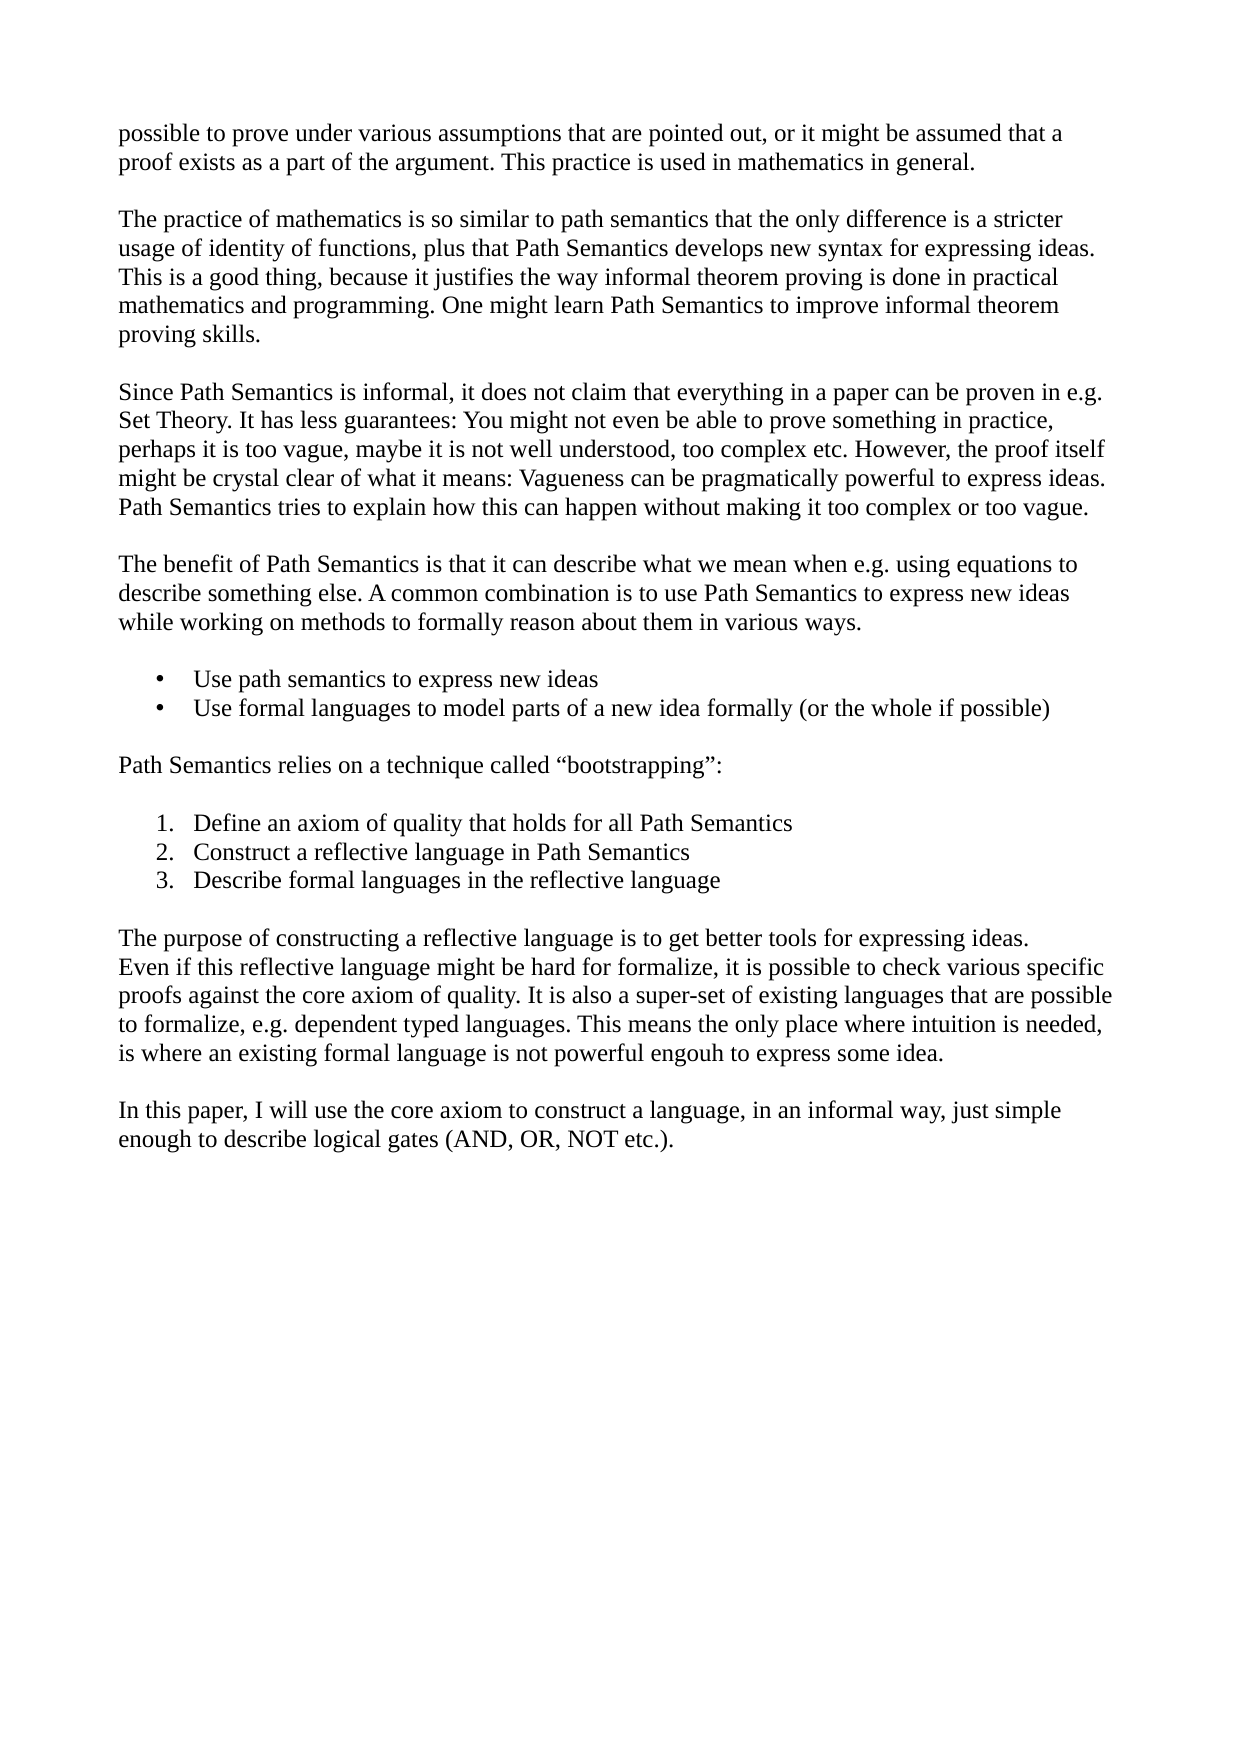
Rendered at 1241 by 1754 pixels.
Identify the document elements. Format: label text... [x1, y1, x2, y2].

text In this paper, I will use the core axiom to construct a language, in an informal way, just simple enough to describe logical gates (AND, OR, NOT etc.). [118, 1096, 1122, 1153]
text The benefit of Path Semantics is that it can describe what we mean when e.g. using equations to describe something else. A common combination is to use Path Semantics to express new ideas while working on methods to formally reason about them in various ways. [118, 549, 1122, 636]
text Since Path Semantics is informal, it does not claim that everything in a paper can be proven in e.g. Set Theory. It has less guarantees: You might not even be able to prove something in practice, perhaps it is too vague, maybe it is not well understood, too complex etc. However, the proof itself might be crystal clear of what it means: Vagueness can be pragmatically powerful to express ideas. Path Semantics tries to explain how this can happen without making it too complex or too vague. [118, 377, 1122, 521]
list Construct a reflective language in Path Semantics [156, 837, 1122, 866]
text The practice of mathematics is so similar to path semantics that the only difference is a stricter usage of identity of functions, plus that Path Semantics develops new syntax for expressing ideas. This is a good thing, because it justifies the way informal theorem proving is done in practical mathematics and programming. One might learn Path Semantics to improve informal theorem proving skills. [118, 204, 1122, 348]
list Use path semantics to express new ideas [156, 664, 1122, 693]
text Even if this reflective language might be hard for formalize, it is possible to check various specific proofs against the core axiom of quality. It is also a super-set of existing languages that are possible to formalize, e.g. dependent typed languages. This means the only place where intuition is needed, is where an existing formal language is not powerful engouh to express some idea. [118, 952, 1122, 1067]
list Describe formal languages in the reflective language [156, 866, 1122, 894]
text The purpose of constructing a reflective language is to get better tools for expressing ideas. [118, 923, 1122, 952]
text possible to prove under various assumptions that are pointed out, or it might be assumed that a proof exists as a part of the argument. This practice is used in mathematics in general. [118, 118, 1122, 176]
list Use formal languages to model parts of a new idea formally (or the whole if possible) [156, 693, 1122, 722]
text Path Semantics relies on a technique called “bootstrapping”: [118, 751, 1122, 779]
list Define an axiom of quality that holds for all Path Semantics [156, 808, 1122, 837]
